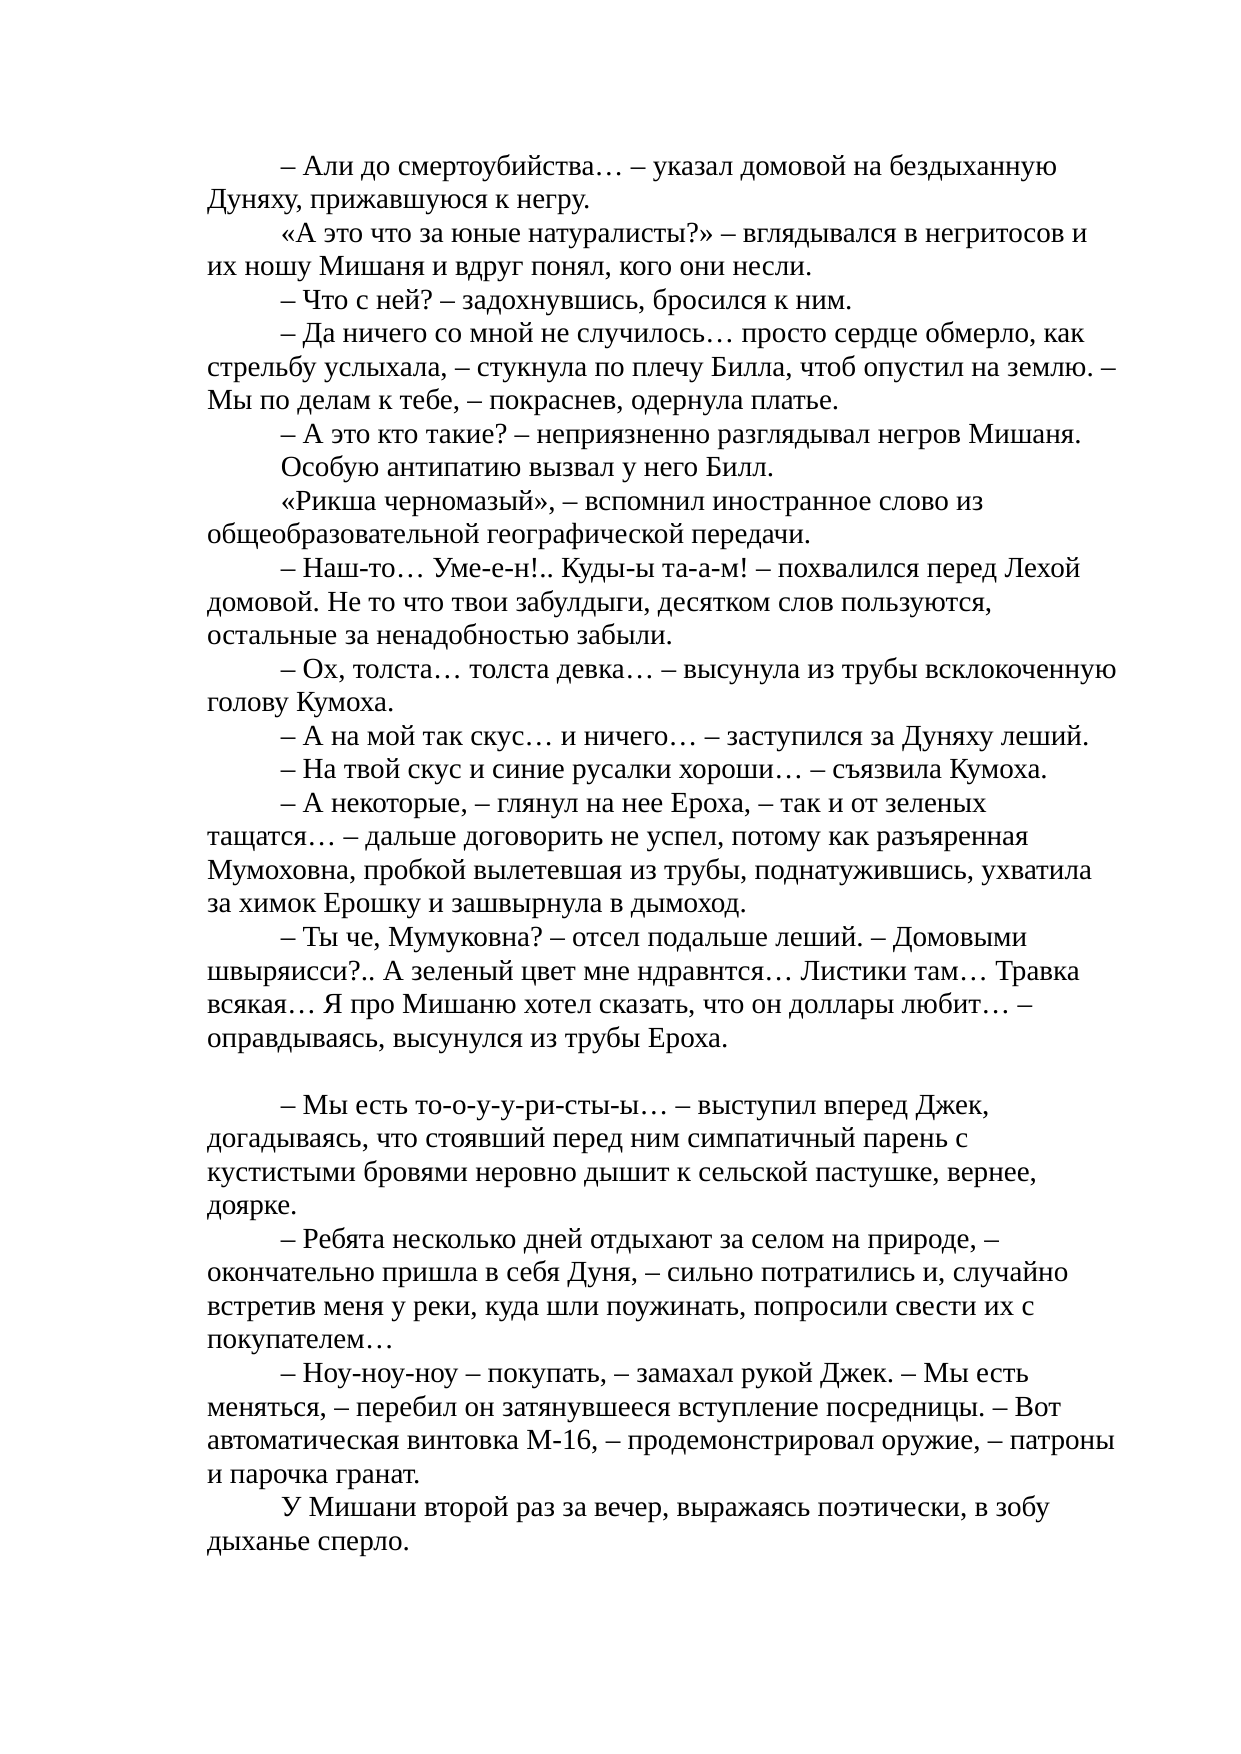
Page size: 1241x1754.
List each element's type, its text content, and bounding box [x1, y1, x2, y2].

text «Рикша черномазый», – вспомнил иностранное слово из общеобразовательной географической передачи. [207, 483, 1122, 550]
text – Наш-то… Уме-е-н!.. Куды-ы та-а-м! – похвалился перед Лехой домовой. Не то что твои забулдыги, десятком слов пользуются, остальные за ненадобностью забыли. [207, 550, 1122, 651]
text – Ребята несколько дней отдыхают за селом на природе, – окончательно пришла в себя Дуня, – сильно потратились и, случайно встретив меня у реки, куда шли поужинать, попросили свести их с покупателем… [207, 1221, 1122, 1355]
text – А некоторые, – глянул на нее Ероха, – так и от зеленых тащатся… – дальше договорить не успел, потому как разъяренная Мумоховна, пробкой вылетевшая из трубы, поднатужившись, ухватила за химок Ерошку и зашвырнула в дымоход. [207, 785, 1122, 919]
text – Мы есть то-о-у-у-ри-сты-ы… – выступил вперед Джек, догадываясь, что стоявший перед ним симпатичный парень с кустистыми бровями неровно дышит к сельской пастушке, вернее, доярке. [207, 1087, 1122, 1221]
text У Мишани второй раз за вечер, выражаясь поэтически, в зобу дыханье сперло. [207, 1489, 1122, 1556]
text – Да ничего со мной не случилось… просто сердце обмерло, как стрельбу услыхала, – стукнула по плечу Билла, чтоб опустил на землю. – Мы по делам к тебе, – покраснев, одернула платье. [207, 315, 1122, 416]
text – Ты че, Мумуковна? – отсел подальше леший. – Домовыми швыряисси?.. А зеленый цвет мне ндравнтся… Листики там… Травка всякая… Я про Мишаню хотел сказать, что он доллары любит… – оправдываясь, высунулся из трубы Ероха. [207, 919, 1122, 1053]
text – Ох, толста… толста девка… – высунула из трубы всклокоченную голову Кумоха. [207, 651, 1122, 718]
text – А на мой так скус… и ничего… – заступился за Дуняху леший. [207, 718, 1122, 751]
text – А это кто такие? – неприязненно разглядывал негров Мишаня. [207, 416, 1122, 449]
text – На твой скус и синие русалки хороши… – съязвила Кумоха. [207, 751, 1122, 785]
text – Что с ней? – задохнувшись, бросился к ним. [207, 282, 1122, 315]
text «А это что за юные натуралисты?» – вглядывался в негритосов и их ношу Мишаня и вдруг понял, кого они несли. [207, 215, 1122, 282]
text Особую антипатию вызвал у него Билл. [207, 449, 1122, 483]
text – Ноу-ноу-ноу – покупать, – замахал рукой Джек. – Мы есть меняться, – перебил он затянувшееся вступление посредницы. – Вот автоматическая винтовка М-16, – продемонстрировал оружие, – патроны и парочка гранат. [207, 1355, 1122, 1489]
text – Али до смертоубийства… – указал домовой на бездыханную Дуняху, прижавшуюся к негру. [207, 148, 1122, 215]
